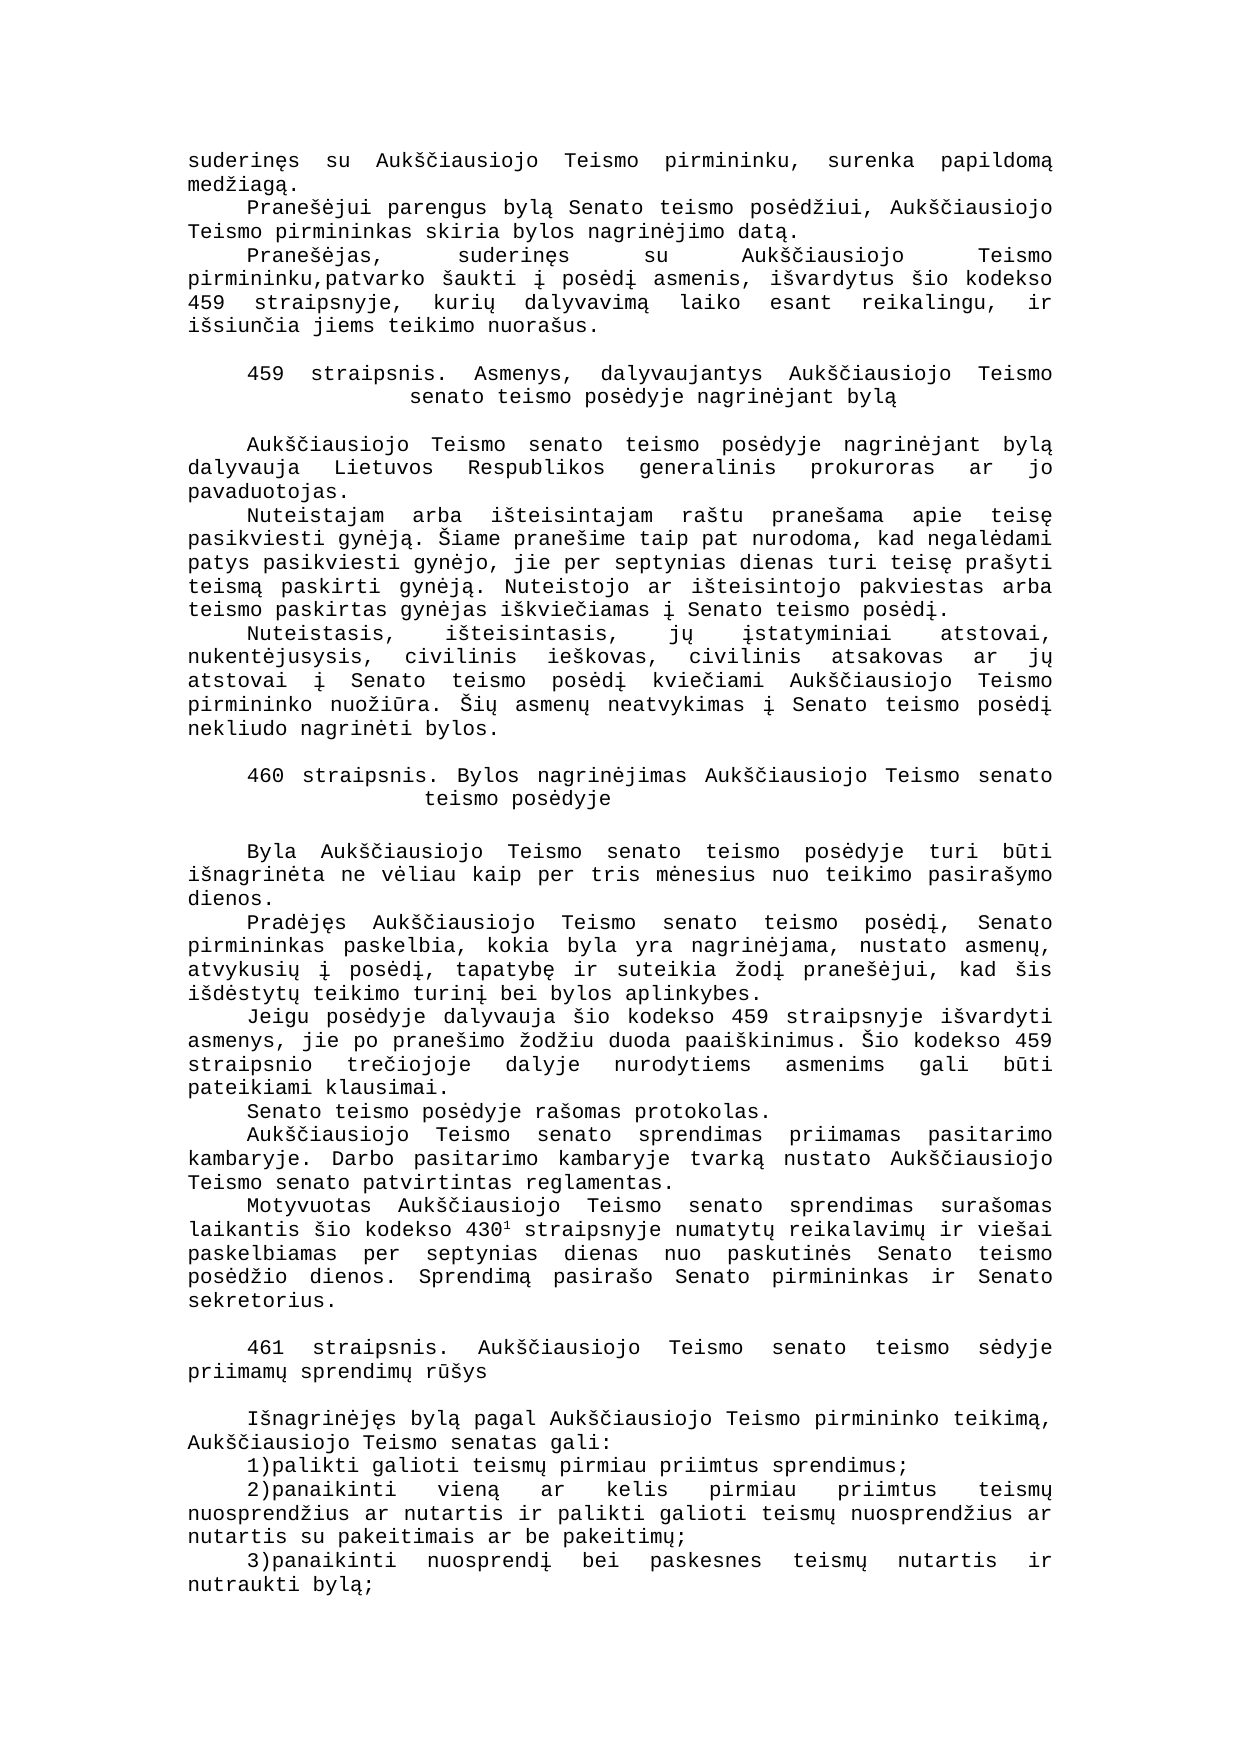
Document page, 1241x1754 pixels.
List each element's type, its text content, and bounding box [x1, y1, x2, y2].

text 2)panaikinti vieną ar kelis pirmiau priimtus teismų nuosprendžius ar nutartis ir palikti galioti teismų nuosprendžius ar nutartis su pakeitimais ar be pakeitimų; [187, 1479, 1053, 1550]
text Byla Aukščiausiojo Teismo senato teismo posėdyje turi būti išnagrinėta ne vėliau kaip per tris mėnesius nuo teikimo pasirašymo dienos. [187, 841, 1053, 912]
text Aukščiausiojo Teismo senato sprendimas priimamas pasitarimo kambaryje. Darbo pasitarimo kambaryje tvarką nustato Aukščiausiojo Teismo senato patvirtintas reglamentas. [187, 1124, 1053, 1195]
text 3)panaikinti nuosprendį bei paskesnes teismų nutartis ir nutraukti bylą; [187, 1550, 1053, 1597]
text Pradėjęs Aukščiausiojo Teismo senato teismo posėdį, Senato pirmininkas paskelbia, kokia byla yra nagrinėjama, nustato asmenų, atvykusių į posėdį, tapatybę ir suteikia žodį pranešėjui, kad šis išdėstytų teikimo turinį bei bylos aplinkybes. [187, 912, 1053, 1006]
text Išnagrinėjęs bylą pagal Aukščiausiojo Teismo pirmininko teikimą, Aukščiausiojo Teismo senatas gali: [187, 1408, 1053, 1456]
text suderinęs su Aukščiausiojo Teismo pirmininku, surenka papildomą medžiagą. [187, 150, 1053, 197]
text 1)palikti galioti teismų pirmiau priimtus sprendimus; [187, 1456, 1053, 1479]
text Motyvuotas Aukščiausiojo Teismo senato sprendimas surašomas laikantis šio kodekso 4301 straipsnyje numatytų reikalavimų ir viešai paskelbiamas per septynias dienas nuo paskutinės Senato teismo posėdžio dienos. Sprendimą pasirašo Senato pirmininkas ir Senato sekretorius. [187, 1195, 1053, 1314]
text Nuteistasis, išteisintasis, jų įstatyminiai atstovai, nukentėjusysis, civilinis ieškovas, civilinis atsakovas ar jų atstovai į Senato teismo posėdį kviečiami Aukščiausiojo Teismo pirmininko nuožiūra. Šių asmenų neatvykimas į Senato teismo posėdį nekliudo nagrinėti bylos. [187, 623, 1053, 741]
text Senato teismo posėdyje rašomas protokolas. [187, 1101, 1053, 1124]
text 461 straipsnis. Aukščiausiojo Teismo senato teismo sėdyje priimamų sprendimų rūšys [187, 1337, 1053, 1384]
text Pranešėjas, suderinęs su Aukščiausiojo Teismo pirmininku,patvarko šaukti į posėdį asmenis, išvardytus šio kodekso 459 straipsnyje, kurių dalyvavimą laiko esant reikalingu, ir išsiunčia jiems teikimo nuorašus. [187, 244, 1053, 339]
text Jeigu posėdyje dalyvauja šio kodekso 459 straipsnyje išvardyti asmenys, jie po pranešimo žodžiu duoda paaiškinimus. Šio kodekso 459 straipsnio trečiojoje dalyje nurodytiems asmenims gali būti pateikiami klausimai. [187, 1006, 1053, 1101]
text 459 straipsnis. Asmenys, dalyvaujantys Aukščiausiojo Teismo senato teismo posėdyje nagrinėjant bylą [247, 363, 1053, 410]
text Aukščiausiojo Teismo senato teismo posėdyje nagrinėjant bylą dalyvauja Lietuvos Respublikos generalinis prokuroras ar jo pavaduotojas. [187, 434, 1053, 505]
text Nuteistajam arba išteisintajam raštu pranešama apie teisę pasikviesti gynėją. Šiame pranešime taip pat nurodoma, kad negalėdami patys pasikviesti gynėjo, jie per septynias dienas turi teisę prašyti teismą paskirti gynėją. Nuteistojo ar išteisintojo pakviestas arba teismo paskirtas gynėjas iškviečiamas į Senato teismo posėdį. [187, 505, 1053, 623]
text Pranešėjui parengus bylą Senato teismo posėdžiui, Aukščiausiojo Teismo pirmininkas skiria bylos nagrinėjimo datą. [187, 197, 1053, 244]
text 460 straipsnis. Bylos nagrinėjimas Aukščiausiojo Teismo senato teismo posėdyje [247, 765, 1053, 812]
